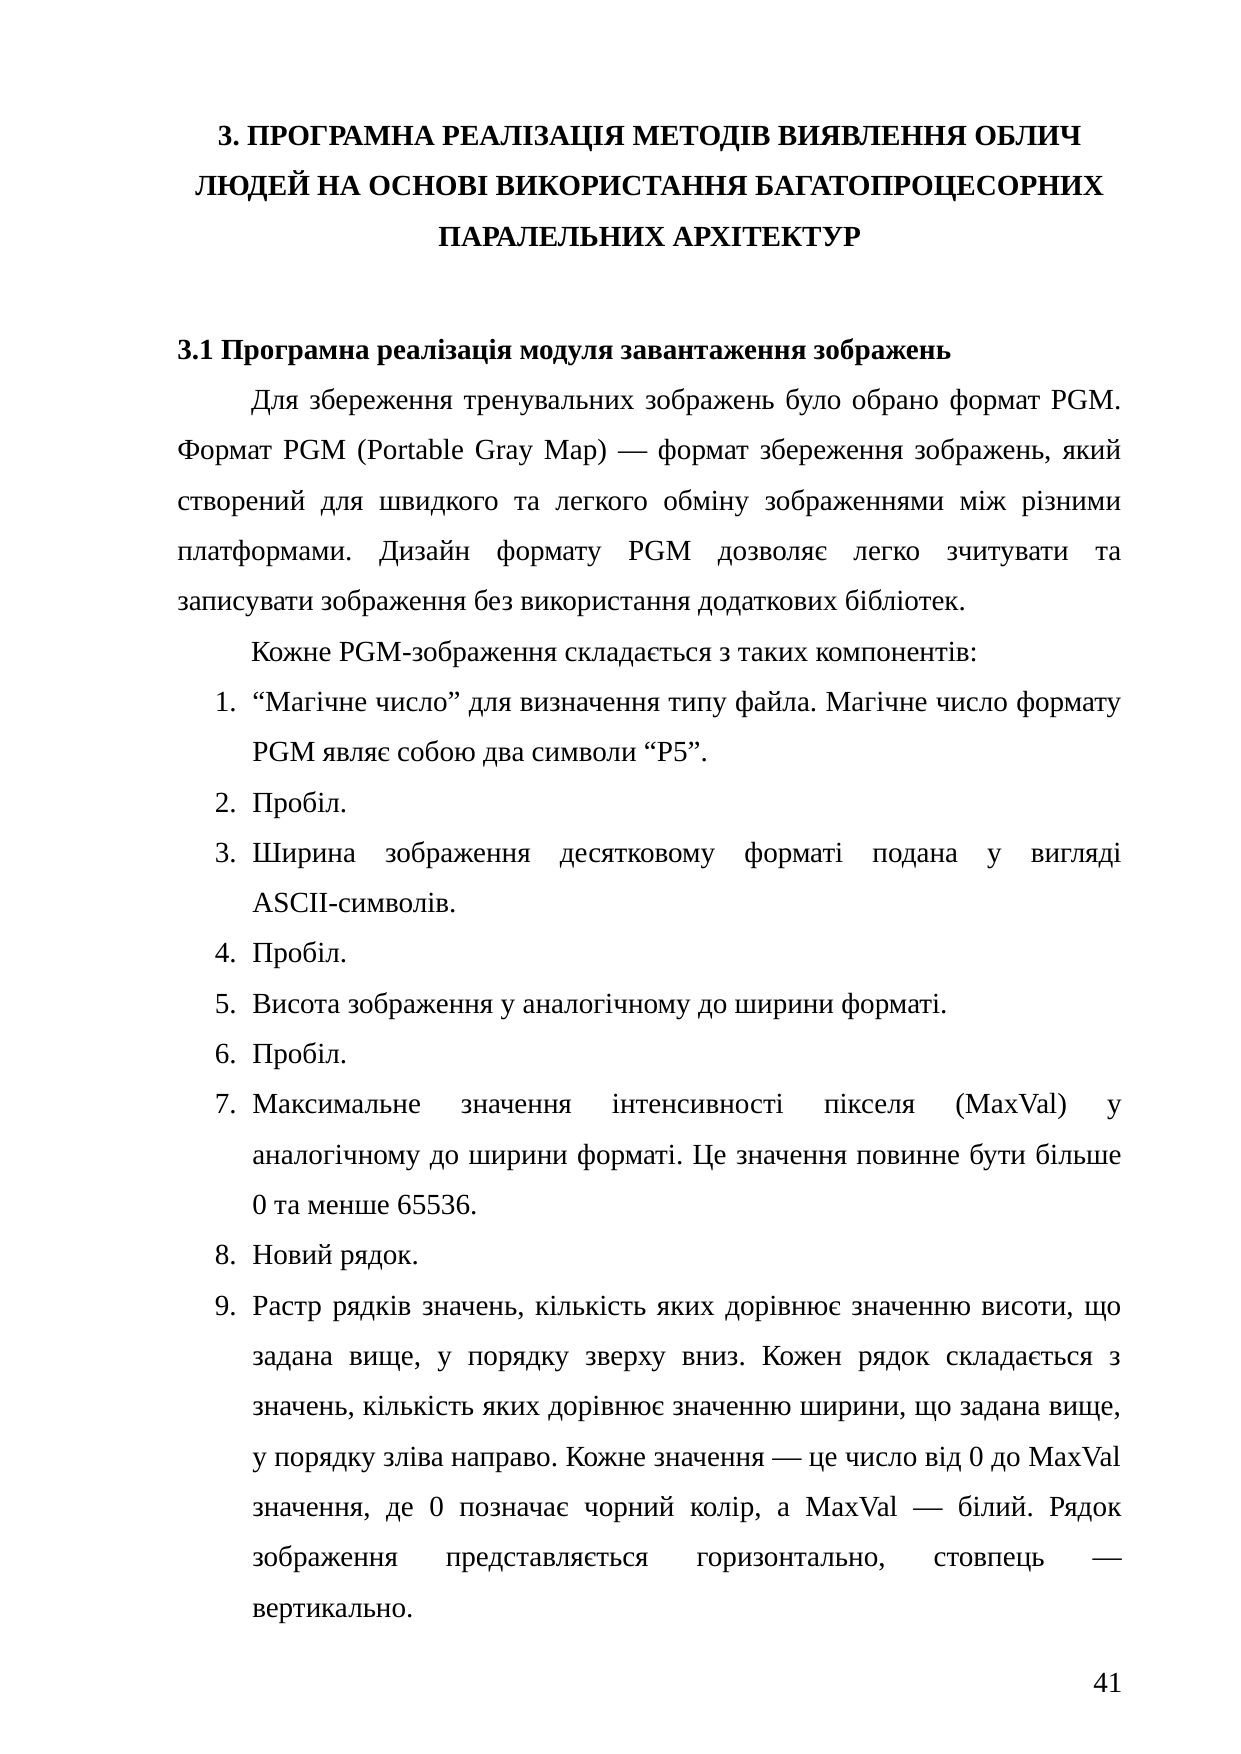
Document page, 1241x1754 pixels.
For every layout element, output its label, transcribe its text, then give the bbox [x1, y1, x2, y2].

list Ширина зображення десятковому форматі подана у вигляді ASCII-символів. [214, 835, 1122, 919]
list Висота зображення у аналогічному до ширини форматі. [214, 986, 1122, 1019]
list Пробіл. [214, 1036, 1122, 1070]
list Максимальне значення інтенсивності пікселя (MaxVal) у аналогічному до ширини форматі. Це значення повинне бути більше 0 та менше 65536. [214, 1087, 1122, 1221]
list Растр рядків значень, кількість яких дорівнює значенню висоти, що задана вище, у порядку зверху вниз. Кожен рядок складається з значень, кількість яких дорівнює значенню ширини, що задана вище, у порядку зліва направо. Кожне значення — це число від 0 до MaxVal значення, де 0 позначає чорний колір, а MaxVal — білий. Рядок зображення представляється горизонтально, стовпець — вертикально. [214, 1288, 1122, 1623]
subtitle 3. ПРОГРАМНА РЕАЛІЗАЦІЯ МЕТОДІВ ВИЯВЛЕННЯ ОБЛИЧ ЛЮДЕЙ НА ОСНОВІ ВИКОРИСТАННЯ БАГАТОПРОЦЕСОРНИХ ПАРАЛЕЛЬНИХ АРХІТЕКТУР [177, 118, 1122, 252]
subtitle 3.1 Програмна реалізація модуля завантаження зображень [177, 332, 1122, 365]
text Кожне PGM-зображення складається з таких компонентів: [177, 634, 1122, 667]
list Новий рядок. [214, 1237, 1122, 1271]
text Для збереження тренувальних зображень було обрано формат PGM. Формат PGM (Portable Gray Map) — формат збереження зображень, який створений для швидкого та легкого обміну зображеннями між різними платформами. Дизайн формату PGM дозволяє легко зчитувати та записувати зображення без використання додаткових бібліотек. [177, 382, 1122, 617]
list Пробіл. [214, 936, 1122, 969]
list “Магічне число” для визначення типу файла. Магічне число формату PGM являє собою два символи “P5”. [214, 684, 1122, 768]
list Пробіл. [214, 785, 1122, 818]
